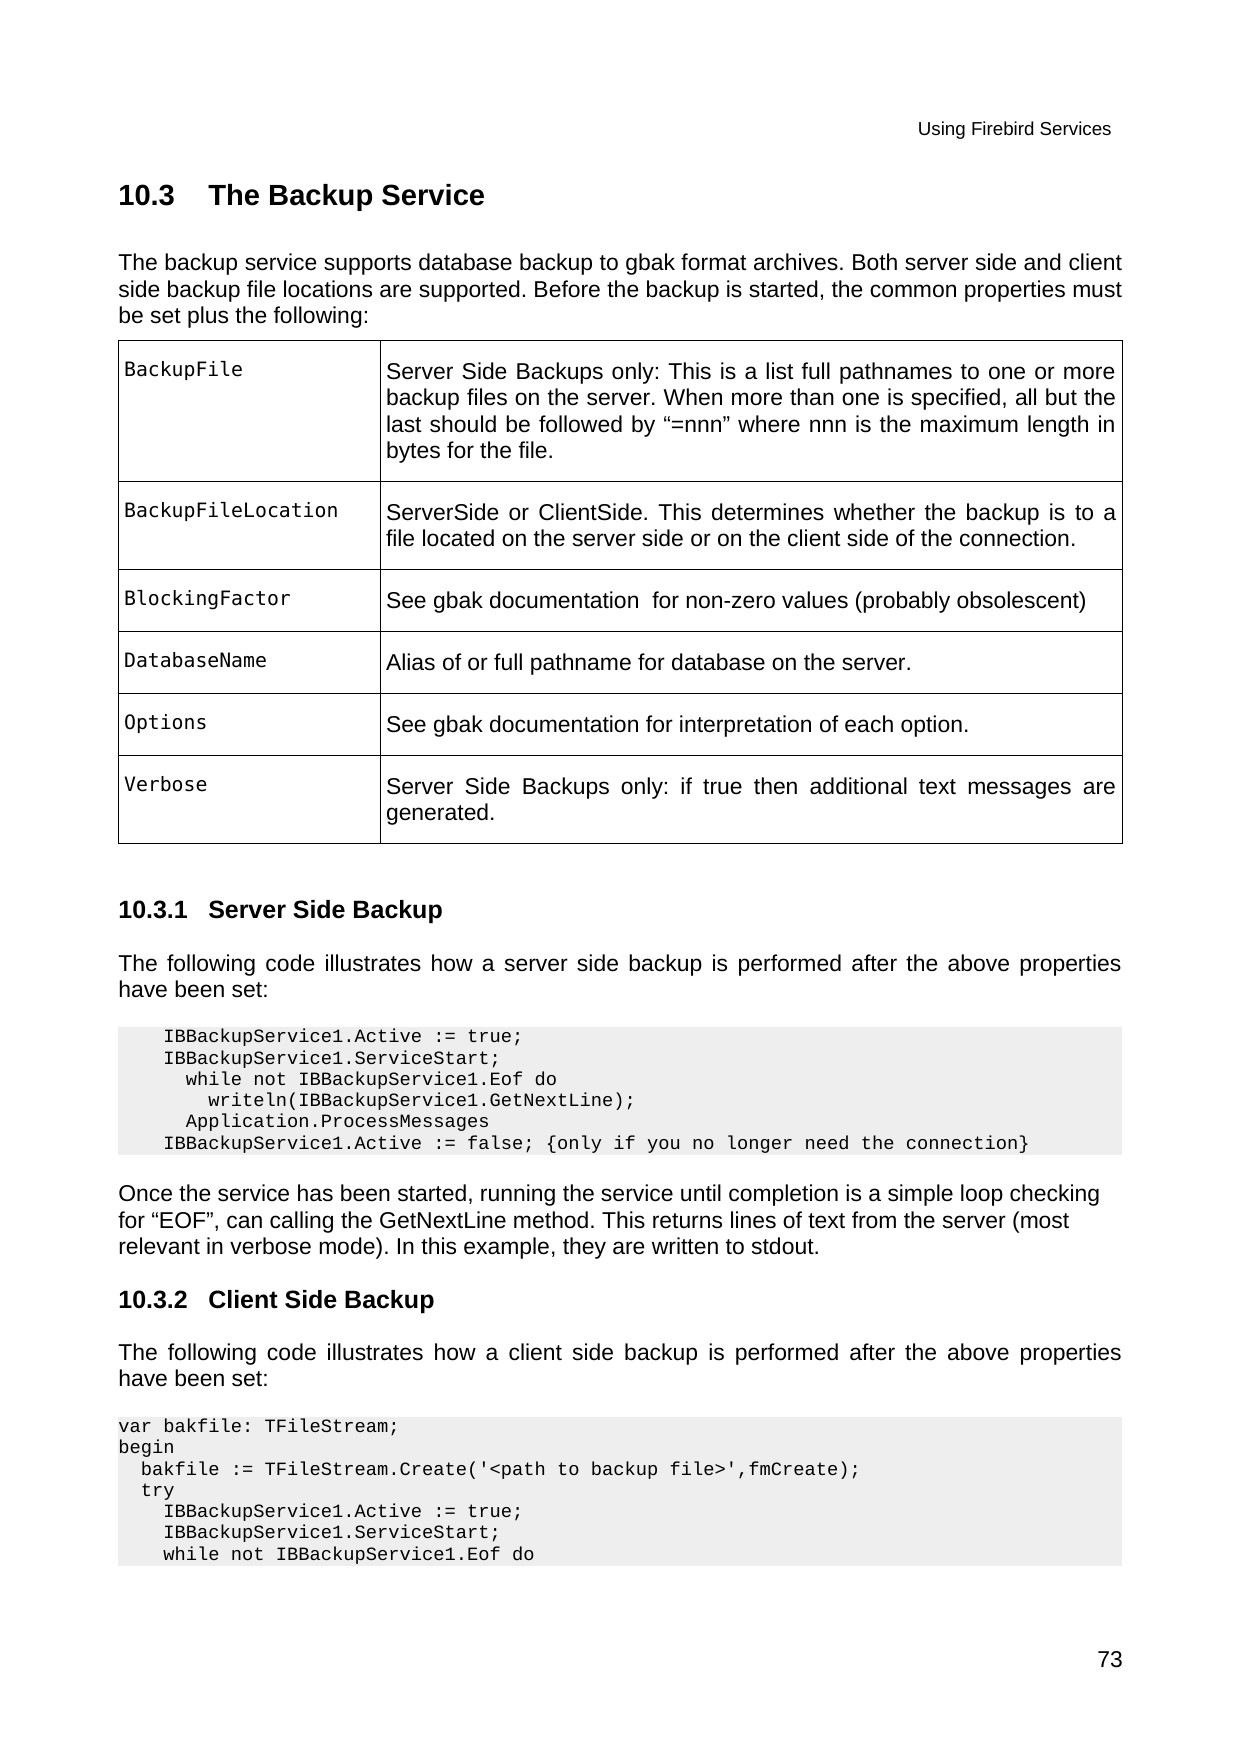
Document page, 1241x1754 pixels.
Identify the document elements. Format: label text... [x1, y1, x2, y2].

text IBBackupService1.ServiceStart; [118, 1048, 1122, 1070]
text writeln(IBBackupService1.GetNextLine); [118, 1091, 1122, 1112]
table_cell DatabaseName [119, 632, 380, 693]
text bakfile := TFileStream.Create('<path to backup file>',fmCreate); [118, 1459, 1122, 1481]
table_cell Verbose [119, 756, 380, 843]
table_cell See gbak documentation for interpretation of each option. [381, 694, 1122, 755]
subtitle Client Side Backup [118, 1285, 1122, 1313]
table_cell BlockingFactor [119, 570, 380, 631]
text Once the service has been started, running the service until completion is a simple loop checking for “EOF”, can calling the GetNextLine method. This returns lines of text from the server (most relevant in verbose mode). In this example, they are written to stdout. [118, 1180, 1122, 1259]
subtitle The Backup Service [118, 178, 1122, 212]
table_header Server Side Backups only: This is a list full pathnames to one or more backup files on the server. When more than one is specified, all but the last should be followed by “=nnn” where nnn is the maximum length in bytes for the file. [381, 341, 1122, 481]
text IBBackupService1.Active := true; [118, 1502, 1122, 1523]
subtitle Server Side Backup [118, 895, 1122, 924]
table_header BackupFile [119, 341, 380, 481]
text The following code illustrates how a server side backup is performed after the above properties have been set: [118, 949, 1122, 1002]
text while not IBBackupService1.Eof do [118, 1070, 1122, 1091]
text Application.ProcessMessages [118, 1112, 1122, 1133]
table_cell BackupFileLocation [119, 482, 380, 569]
text IBBackupService1.Active := false; {only if you no longer need the connection} [118, 1133, 1122, 1155]
table_cell Server Side Backups only: if true then additional text messages are generated. [381, 756, 1122, 843]
table_cell See gbak documentation for non-zero values (probably obsolescent) [381, 570, 1122, 631]
table_cell ServerSide or ClientSide. This determines whether the backup is to a file located on the server side or on the client side of the connection. [381, 482, 1122, 569]
table_cell Options [119, 694, 380, 755]
text IBBackupService1.ServiceStart; [118, 1523, 1122, 1544]
text try [118, 1481, 1122, 1502]
text The backup service supports database backup to gbak format archives. Both server side and client side backup file locations are supported. Before the backup is started, the common properties must be set plus the following: [118, 249, 1122, 328]
text while not IBBackupService1.Eof do [118, 1544, 1122, 1566]
text The following code illustrates how a client side backup is performed after the above properties have been set: [118, 1339, 1122, 1392]
text IBBackupService1.Active := true; [118, 1027, 1122, 1048]
table_cell Alias of or full pathname for database on the server. [381, 632, 1122, 693]
text begin [118, 1438, 1122, 1459]
text var bakfile: TFileStream; [118, 1417, 1122, 1438]
